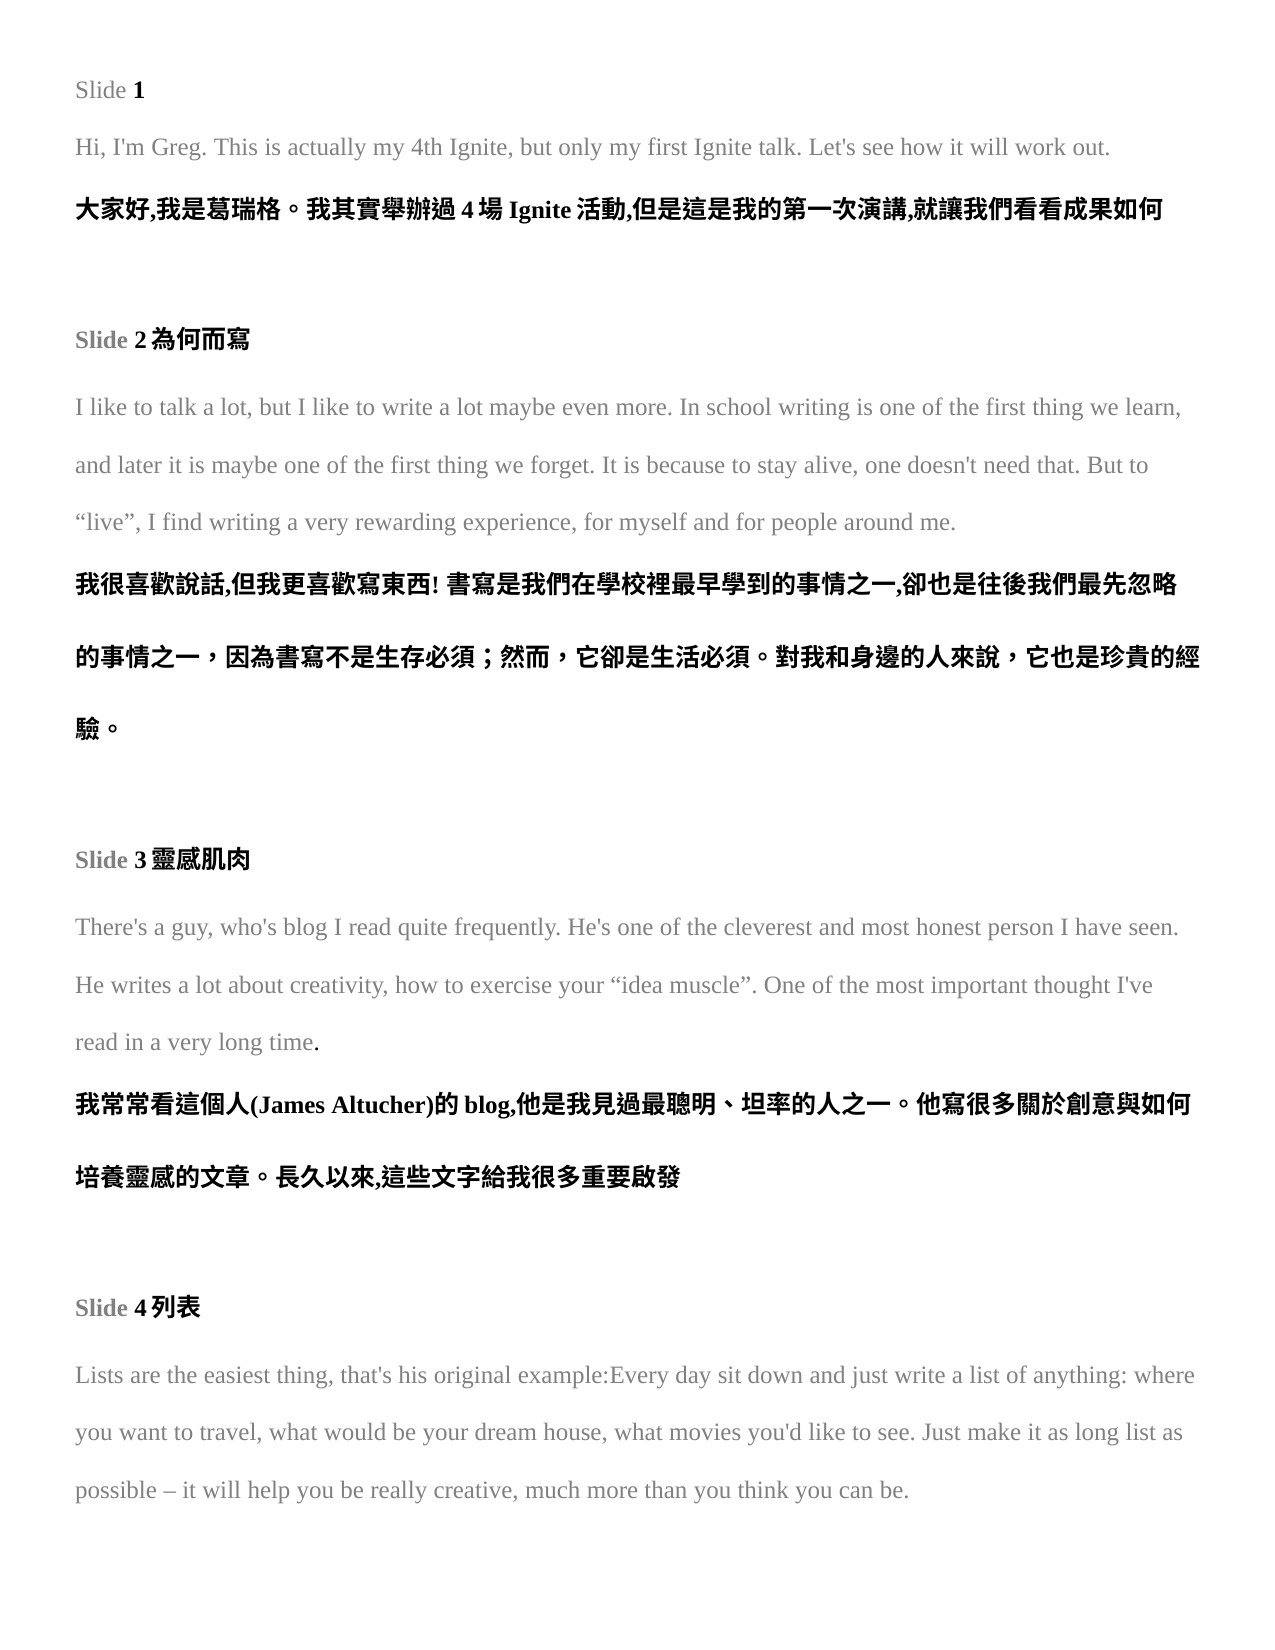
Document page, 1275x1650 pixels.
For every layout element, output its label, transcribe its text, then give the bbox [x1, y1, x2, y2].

text Slide 2為何而寫 [75, 320, 1200, 356]
text 我常常看這個人(James Altucher)的blog,他是我見過最聰明、坦率的人之一。他寫很多關於創意與如何培養靈感的文章。長久以來,這些文字給我很多重要啟發 [75, 1085, 1200, 1194]
text Hi, I'm Greg. This is actually my 4th Ignite, but only my first Ignite talk. Let's see how it will work out. [75, 132, 1200, 161]
text Lists are the easiest thing, that's his original example:Every day sit down and just write a list of anything: where you want to travel, what would be your dream house, what movies you'd like to see. Just make it as long list as possible – it will help you be really creative, much more than you think you can be. [75, 1360, 1200, 1504]
text 我很喜歡說話,但我更喜歡寫東西! 書寫是我們在學校裡最早學到的事情之一,卻也是往後我們最先忽略的事情之一，因為書寫不是生存必須；然而，它卻是生活必須。對我和身邊的人來說，它也是珍貴的經驗。 [75, 565, 1200, 746]
text Slide 1 [75, 75, 1200, 104]
text Slide 4列表 [75, 1287, 1200, 1324]
text Slide 3靈感肌肉 [75, 840, 1200, 876]
text I like to talk a lot, but I like to write a lot maybe even more. In school writing is one of the first thing we learn, and later it is maybe one of the first thing we forget. It is because to stay alive, one doesn't need that. But to “live”, I find writing a very rewarding experience, for myself and for people around me. [75, 392, 1200, 536]
text There's a guy, who's blog I read quite frequently. He's one of the cleverest and most honest person I have seen. He writes a lot about creativity, how to exercise your “idea muscle”. One of the most important thought I've read in a very long time. [75, 912, 1200, 1056]
text 大家好,我是葛瑞格。我其實舉辦過4場Ignite活動,但是這是我的第一次演講,就讓我們看看成果如何 [75, 190, 1200, 226]
